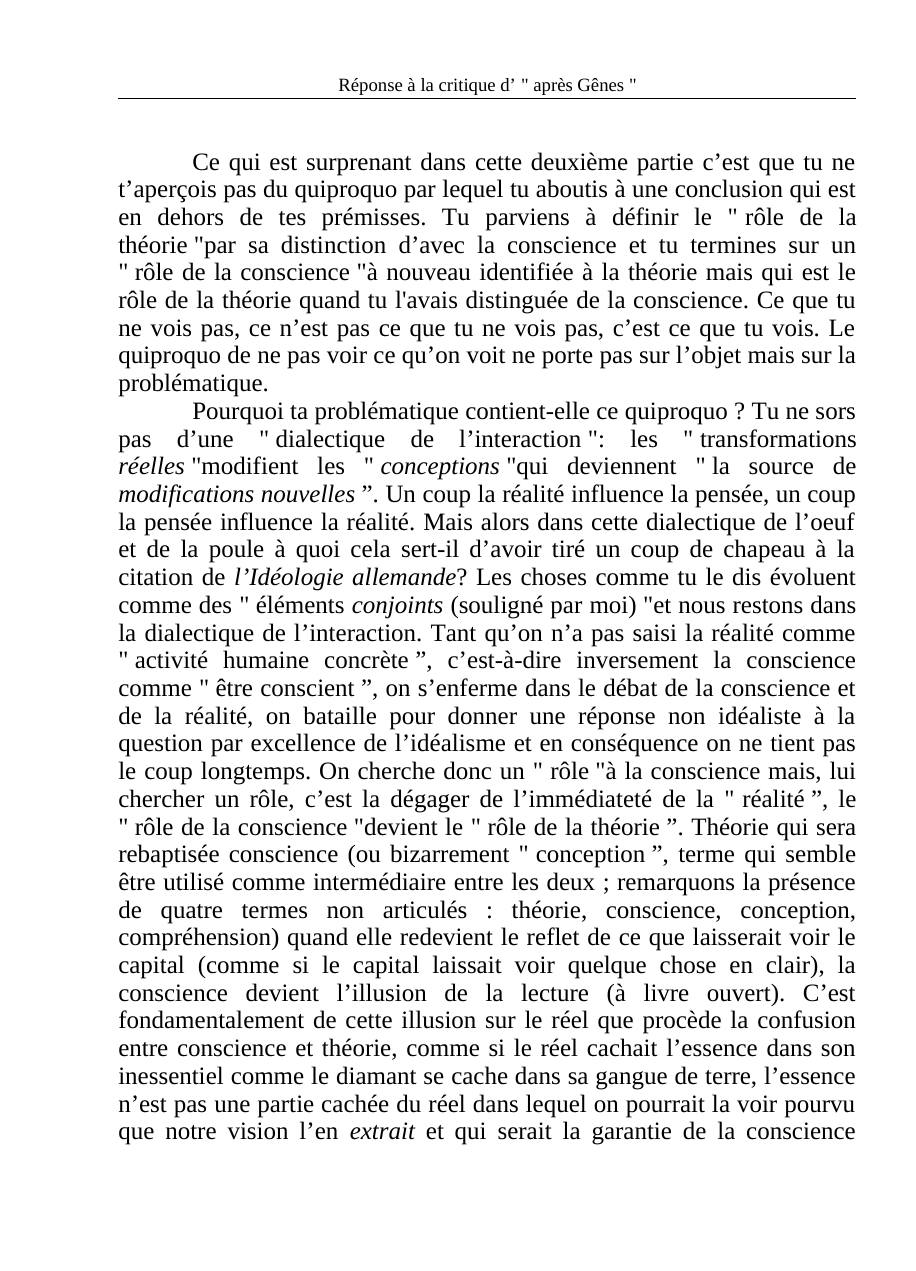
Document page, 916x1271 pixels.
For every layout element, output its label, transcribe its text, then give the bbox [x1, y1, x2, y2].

text Pourquoi ta problématique contient-elle ce quiproquo ? Tu ne sors pas d’une " dialectique de l’interaction ": les " transformations réelles "modifient les " conceptions "qui deviennent " la source de modifications nouvelles ”. Un coup la réalité influence la pensée, un coup la pensée influence la réalité. Mais alors dans cette dialectique de l’oeuf et de la poule à quoi cela sert-il d’avoir tiré un coup de chapeau à la citation de l’Idéologie allemande? Les choses comme tu le dis évoluent comme des " éléments conjoints (souligné par moi) "et nous restons dans la dialectique de l’interaction. Tant qu’on n’a pas saisi la réalité comme " activité humaine concrète ”, c’est-à-dire inversement la conscience comme " être conscient ”, on s’enferme dans le débat de la conscience et de la réalité, on bataille pour donner une réponse non idéaliste à la question par excellence de l’idéalisme et en conséquence on ne tient pas le coup longtemps. On cherche donc un " rôle "à la conscience mais, lui chercher un rôle, c’est la dégager de l’immédiateté de la " réalité ”, le " rôle de la conscience "devient le " rôle de la théorie ”. Théorie qui sera rebaptisée conscience (ou bizarrement " conception ”, terme qui semble être utilisé comme intermédiaire entre les deux ; remarquons la présence de quatre termes non articulés : théorie, conscience, conception, compréhension) quand elle redevient le reflet de ce que laisserait voir le capital (comme si le capital laissait voir quelque chose en clair), la conscience devient l’illusion de la lecture (à livre ouvert). C’est fondamentalement de cette illusion sur le réel que procède la confusion entre conscience et théorie, comme si le réel cachait l’essence dans son inessentiel comme le diamant se cache dans sa gangue de terre, l’essence n’est pas une partie cachée du réel dans lequel on pourrait la voir pourvu que notre vision l’en extrait et qui serait la garantie de la conscience [118, 397, 856, 1145]
text Ce qui est surprenant dans cette deuxième partie c’est que tu ne t’aperçois pas du quiproquo par lequel tu aboutis à une conclusion qui est en dehors de tes prémisses. Tu parviens à définir le " rôle de la théorie "par sa distinction d’avec la conscience et tu termines sur un " rôle de la conscience "à nouveau identifiée à la théorie mais qui est le rôle de la théorie quand tu l'avais distinguée de la conscience. Ce que tu ne vois pas, ce n’est pas ce que tu ne vois pas, c’est ce que tu vois. Le quiproquo de ne pas voir ce qu’on voit ne porte pas sur l’objet mais sur la problématique. [118, 148, 856, 397]
